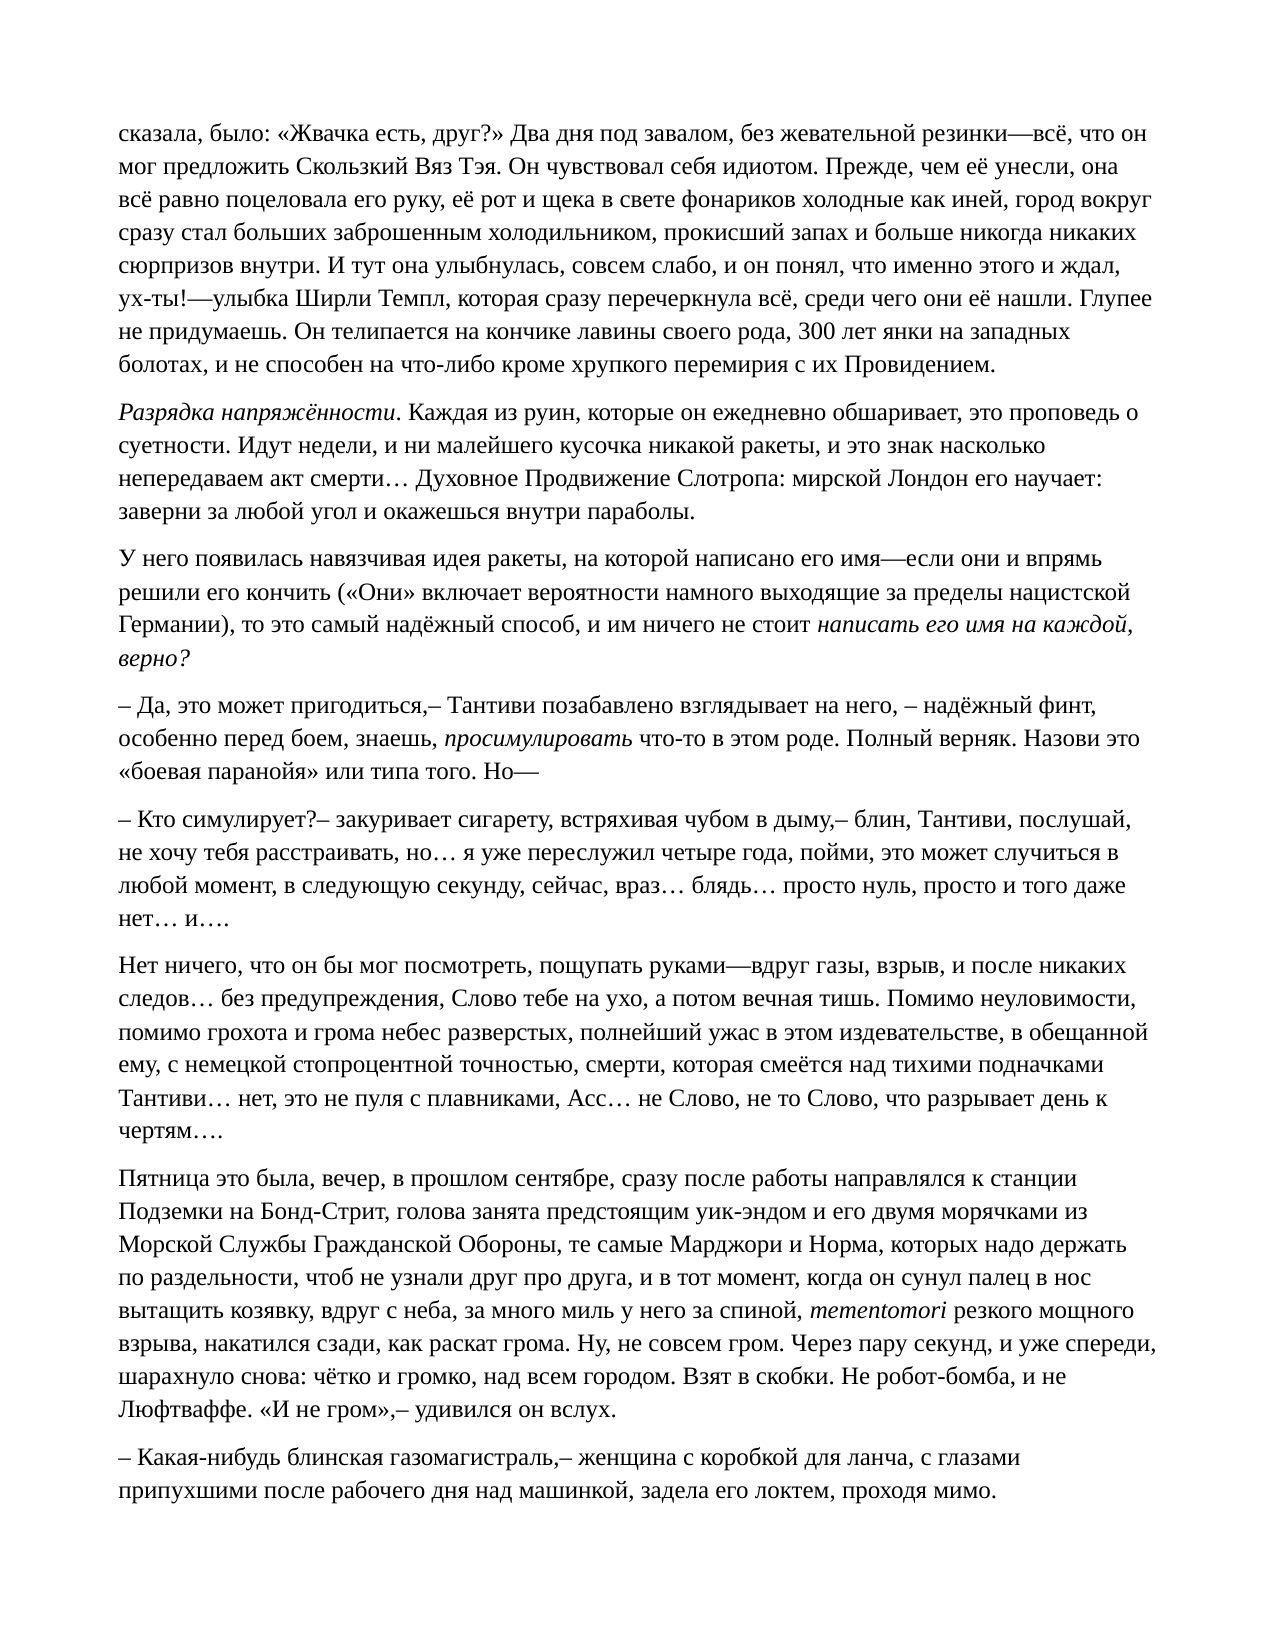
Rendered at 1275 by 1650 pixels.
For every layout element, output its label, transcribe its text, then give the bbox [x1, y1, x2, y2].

text Разрядка напряжённости. Каждая из руин, которые он ежедневно обшаривает, это проповедь о суетности. Идут недели, и ни малейшего кусочка никакой ракеты, и это знак насколько непередаваем акт смерти… Духовное Продвижение Слотропа: мирской Лондон его научает: заверни за любой угол и окажешься внутри параболы. [118, 397, 1157, 525]
text – Кто симулирует?– закуривает сигарету, встряхивая чубом в дыму,– блин, Тантиви, послушай, не хочу тебя расстраивать, но… я уже переслужил четыре года, пойми, это может случиться в любой момент, в следующую секунду, сейчас, враз… блядь… просто нуль, просто и того даже нет… и…. [118, 804, 1157, 932]
text – Да, это может пригодиться,– Тантиви позабавлено взглядывает на него, – надёжный финт, особенно перед боем, знаешь, просимулировать что-то в этом роде. Полный верняк. Назови это «боевая паранойя» или типа того. Но— [118, 690, 1157, 785]
text сказала, было: «Жвачка есть, друг?» Два дня под завалом, без жевательной резинки—всё, что он мог предложить Скользкий Вяз Тэя. Он чувствовал себя идиотом. Прежде, чем её унесли, она всё равно поцеловала его руку, её рот и щека в свете фонариков холодные как иней, город вокруг сразу стал больших заброшенным холодильником, прокисший запах и больше никогда никаких сюрпризов внутри. И тут она улыбнулась, совсем слабо, и он понял, что именно этого и ждал, ух-ты!—улыбка Ширли Темпл, которая сразу перечеркнула всё, среди чего они её нашли. Глупее не придумаешь. Он телипается на кончике лавины своего рода, 300 лет янки на западных болотах, и не способен на что-либо кроме хрупкого перемирия с их Провидением. [118, 118, 1157, 378]
text Пятница это была, вечер, в прошлом сентябре, сразу после работы направлялся к станции Подземки на Бонд-Стрит, голова занята предстоящим уик-эндом и его двумя морячками из Морской Службы Гражданской Обороны, те самые Марджори и Норма, которых надо держать по раздельности, чтоб не узнали друг про друга, и в тот момент, когда он сунул палец в нос вытащить козявку, вдруг с неба, за много миль у него за спиной, mementomori резкого мощного взрыва, накатился сзади, как раскат грома. Ну, не совсем гром. Через пару секунд, и уже спереди, шарахнуло снова: чётко и громко, над всем городом. Взят в скобки. Не робот-бомба, и не Люфтваффе. «И не гром»,– удивился он вслух. [118, 1163, 1157, 1423]
text – Какая-нибудь блинская газомагистраль,– женщина с коробкой для ланча, с глазами припухшими после рабочего дня над машинкой, задела его локтем, проходя мимо. [118, 1442, 1157, 1504]
text Нет ничего, что он бы мог посмотреть, пощупать руками—вдруг газы, взрыв, и после никаких следов… без предупреждения, Слово тебе на ухо, а потом вечная тишь. Помимо неуловимости, помимо грохота и грома небес разверстых, полнейший ужас в этом издевательстве, в обещанной ему, с немецкой стопроцентной точностью, смерти, которая смеётся над тихими подначками Тантиви… нет, это не пуля с плавниками, Асс… не Слово, не то Слово, что разрывает день к чертям…. [118, 951, 1157, 1144]
text У него появилась навязчивая идея ракеты, на которой написано его имя—если они и впрямь решили его кончить («Они» включает вероятности намного выходящие за пределы нацистской Германии), то это самый надёжный способ, и им ничего не стоит написать его имя на каждой, верно? [118, 543, 1157, 671]
